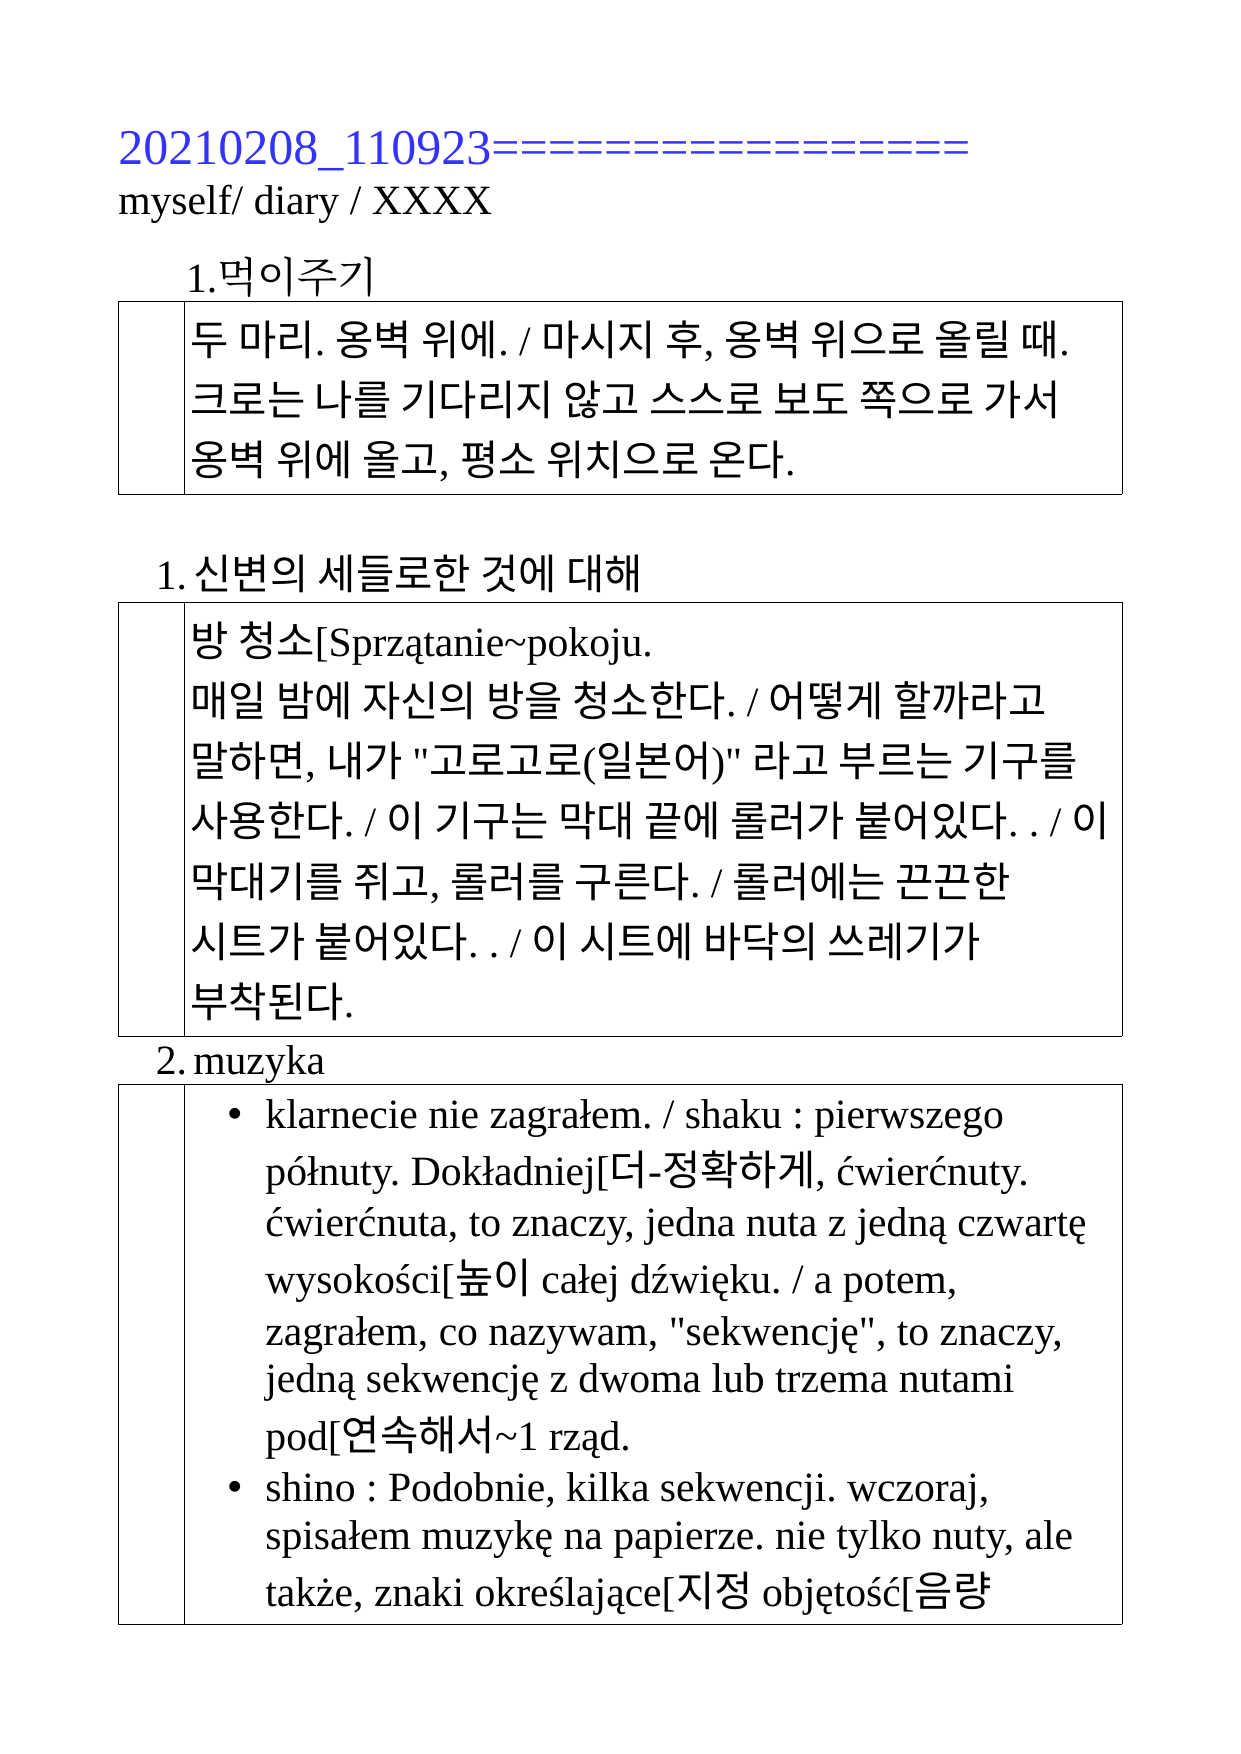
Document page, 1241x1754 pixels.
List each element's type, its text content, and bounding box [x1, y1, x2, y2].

list 신변의 세들로한 것에 대해 [156, 541, 1122, 602]
list muzyka [156, 1037, 1122, 1083]
table_header 방 청소[Sprzątanie~pokoju. 매일 밤에 자신의 방을 청소한다. / 어떻게 할까라고 말하면, 내가 "고로고로(일본어)" 라고 부르는 기구를 사용한다. / 이 기구는 막대 끝에 롤러가 붙어있다. . / 이 막대기를 쥐고, 롤러를 구른다. / 롤러에는 끈끈한 시트가 붙어있다. . / 이 시트에 바닥의 쓰레기가 부착된다. [185, 603, 1122, 1036]
text myself/ diary / XXXX [118, 176, 1122, 223]
table_header [119, 603, 184, 1036]
list 먹이주기 [186, 253, 1122, 301]
table_header klarnecie nie zagrałem. / shaku : pierwszego półnuty. Dokładniej[더-정확하게, ćwierćnuty. ćwierćnuta, to znaczy, jedna nuta z jedną czwartę wysokości[높이 całej dźwięku. / a potem, zagrałem, co nazywam, "sekwencję", to znaczy, jedną sekwencję z dwoma lub trzema nutami pod[연속해서~1 rząd. shino : Podobnie, kilka sekwencji. wczoraj, spisałem muzykę na papierze. nie tylko nuty, ale także, znaki określające[지정 objętość[음량 [185, 1085, 1122, 1624]
table_header 두 마리. 옹벽 위에. / 마시지 후, 옹벽 위으로 올릴 때. 크로는 나를 기다리지 않고 스스로 보도 쪽으로 가서 옹벽 위에 올고, 평소 위치으로 온다. [185, 302, 1122, 493]
table_header [119, 302, 184, 493]
text 20210208_110923================= [118, 118, 1122, 176]
table_header [119, 1085, 184, 1624]
